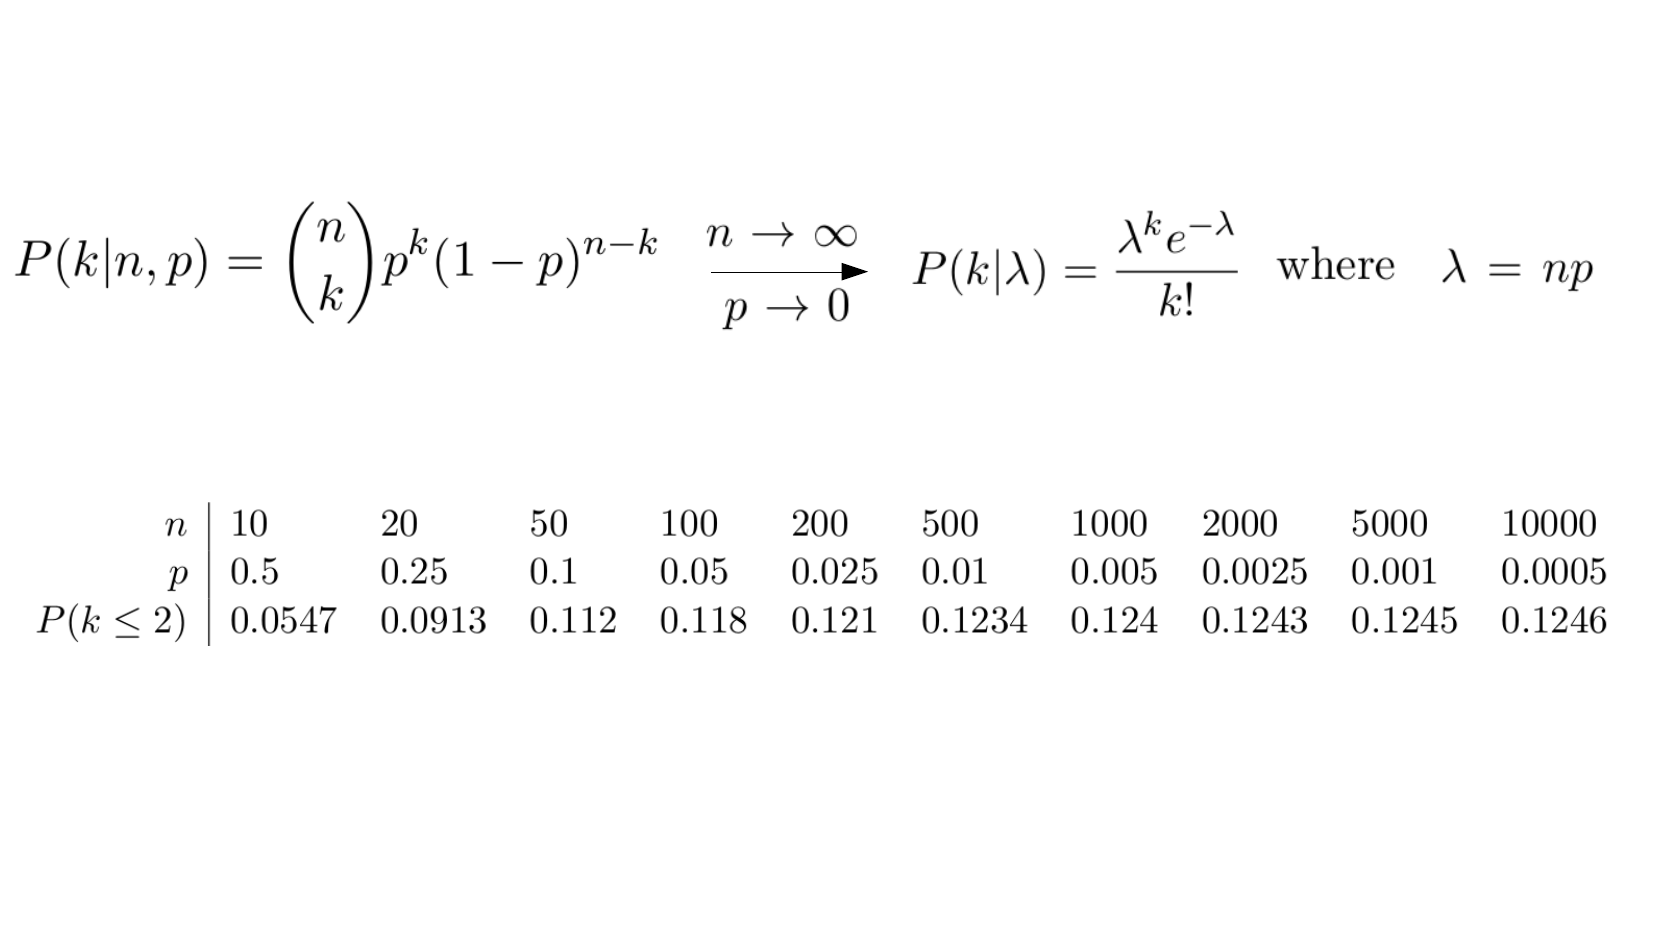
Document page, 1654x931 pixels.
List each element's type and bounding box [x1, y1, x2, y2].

picture [1434, 241, 1595, 296]
picture [702, 207, 863, 260]
picture [29, 496, 1625, 646]
picture [901, 197, 1258, 337]
picture [11, 188, 670, 328]
picture [1275, 236, 1400, 293]
picture [719, 283, 851, 333]
